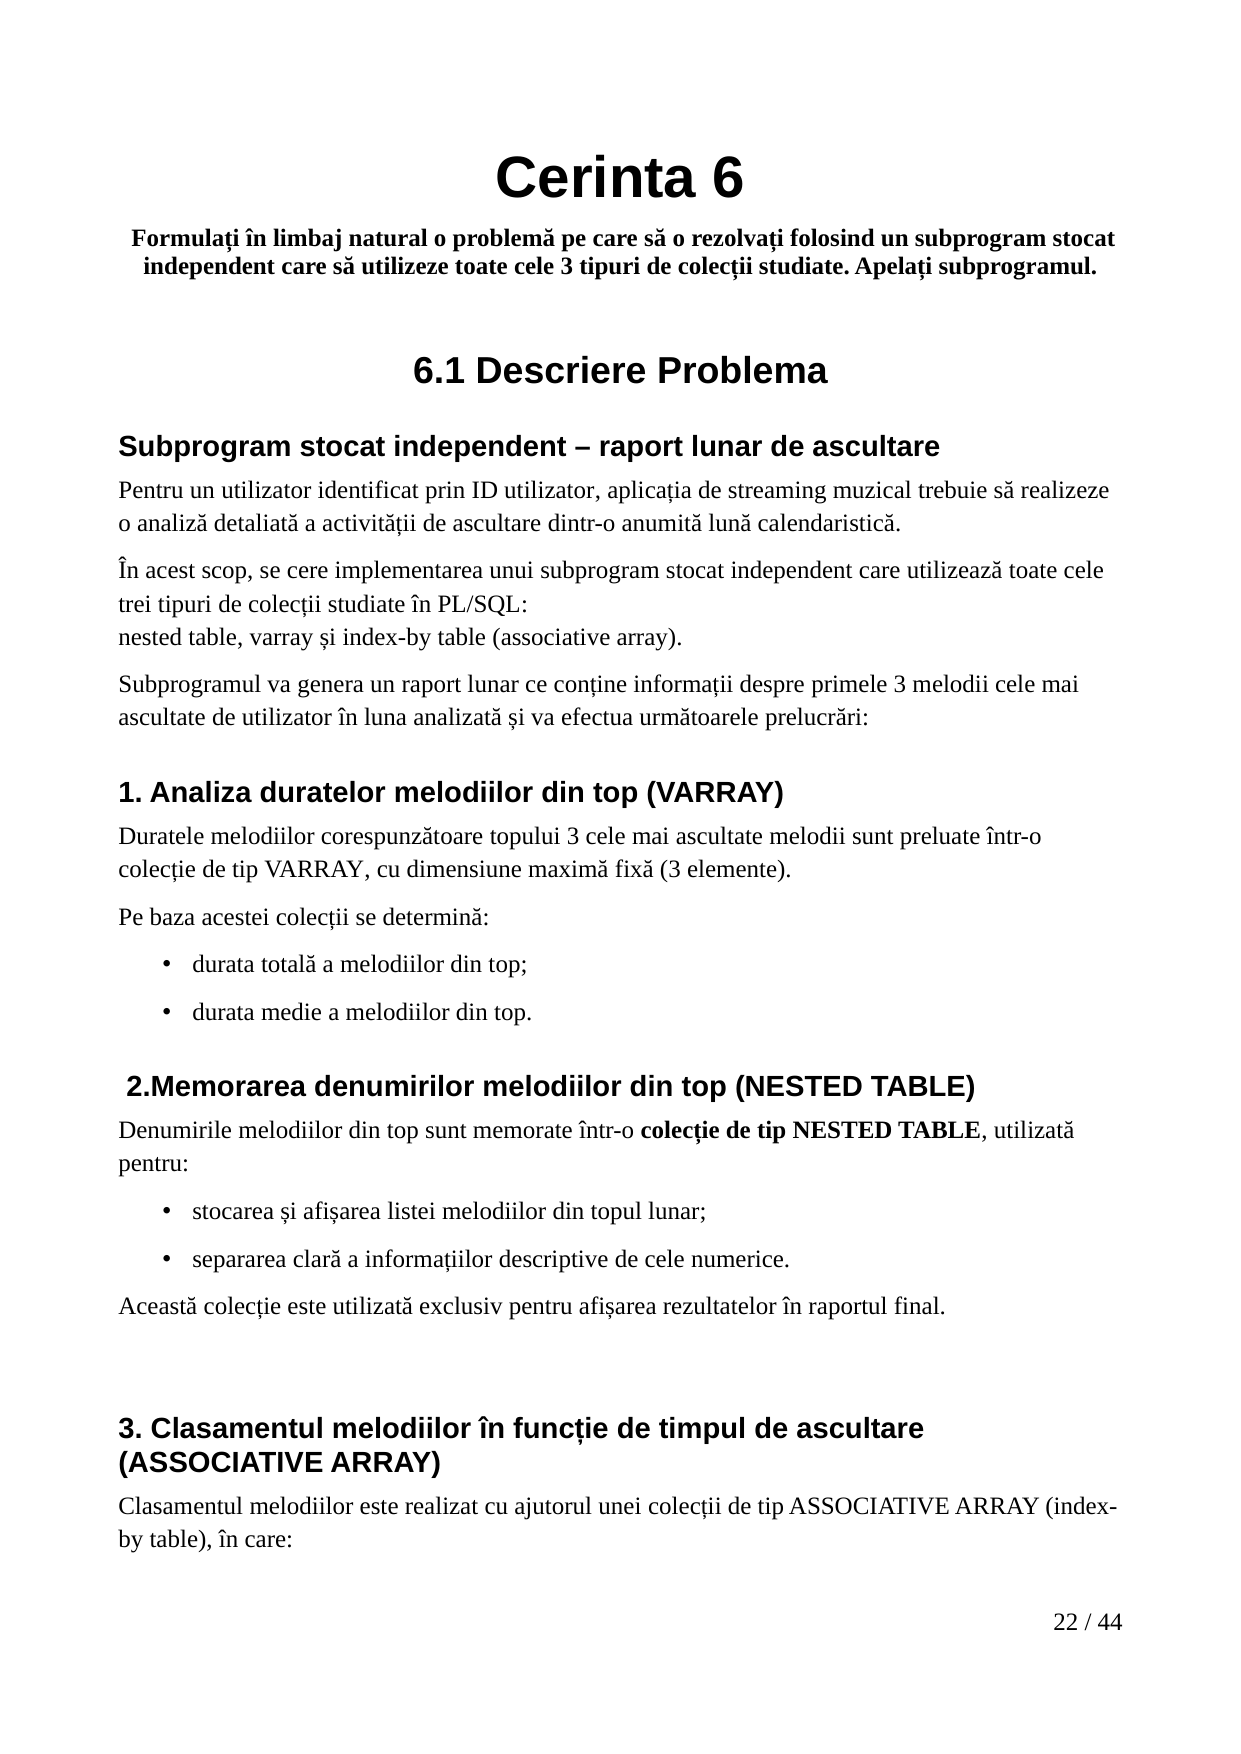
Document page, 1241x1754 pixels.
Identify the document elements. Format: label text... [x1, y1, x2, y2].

list durata medie a melodiilor din top. [162, 997, 1122, 1026]
list stocarea și afișarea listei melodiilor din topul lunar; [162, 1196, 1122, 1225]
subtitle Subprogram stocat independent – raport lunar de ascultare [118, 429, 1122, 462]
text Pentru un utilizator identificat prin ID utilizator, aplicația de streaming muzical trebuie să realizeze o analiză detaliată a activității de ascultare dintr-o anumită lună calendaristică. [118, 475, 1122, 537]
title Cerinta 6 [118, 143, 1122, 210]
subtitle 2.Memorarea denumirilor melodiilor din top (NESTED TABLE) [118, 1069, 1122, 1103]
text În acest scop, se cere implementarea unui subprogram stocat independent care utilizează toate cele trei tipuri de colecții studiate în PL/SQL: nested table, varray și index-by table (associative array). [118, 556, 1122, 650]
text Duratele melodiilor corespunzătoare topului 3 cele mai ascultate melodii sunt preluate într-o colecție de tip VARRAY, cu dimensiune maximă fixă (3 elemente). [118, 821, 1122, 883]
text Pe baza acestei colecții se determină: [118, 902, 1122, 930]
text Subprogramul va genera un raport lunar ce conține informații despre primele 3 melodii cele mai ascultate de utilizator în luna analizată și va efectua următoarele prelucrări: [118, 669, 1122, 731]
text Clasamentul melodiilor este realizat cu ajutorul unei colecții de tip ASSOCIATIVE ARRAY (index-by table), în care: [118, 1491, 1122, 1553]
subtitle 6.1 Descriere Problema [118, 348, 1122, 391]
subtitle 3. Clasamentul melodiilor în funcție de timpul de ascultare (ASSOCIATIVE ARRAY) [118, 1411, 1122, 1478]
subtitle 1. Analiza duratelor melodiilor din top (VARRAY) [118, 775, 1122, 808]
text Această colecție este utilizată exclusiv pentru afișarea rezultatelor în raportul final. [118, 1291, 1122, 1320]
list durata totală a melodiilor din top; [162, 949, 1122, 978]
list separarea clară a informațiilor descriptive de cele numerice. [162, 1244, 1122, 1272]
text Denumirile melodiilor din top sunt memorate într-o colecție de tip NESTED TABLE, utilizată pentru: [118, 1115, 1122, 1177]
text Formulați în limbaj natural o problemă pe care să o rezolvați folosind un subprogram stocat independent care să utilizeze toate cele 3 tipuri de colecții studiate. Apelați subprogramul. [118, 223, 1122, 280]
